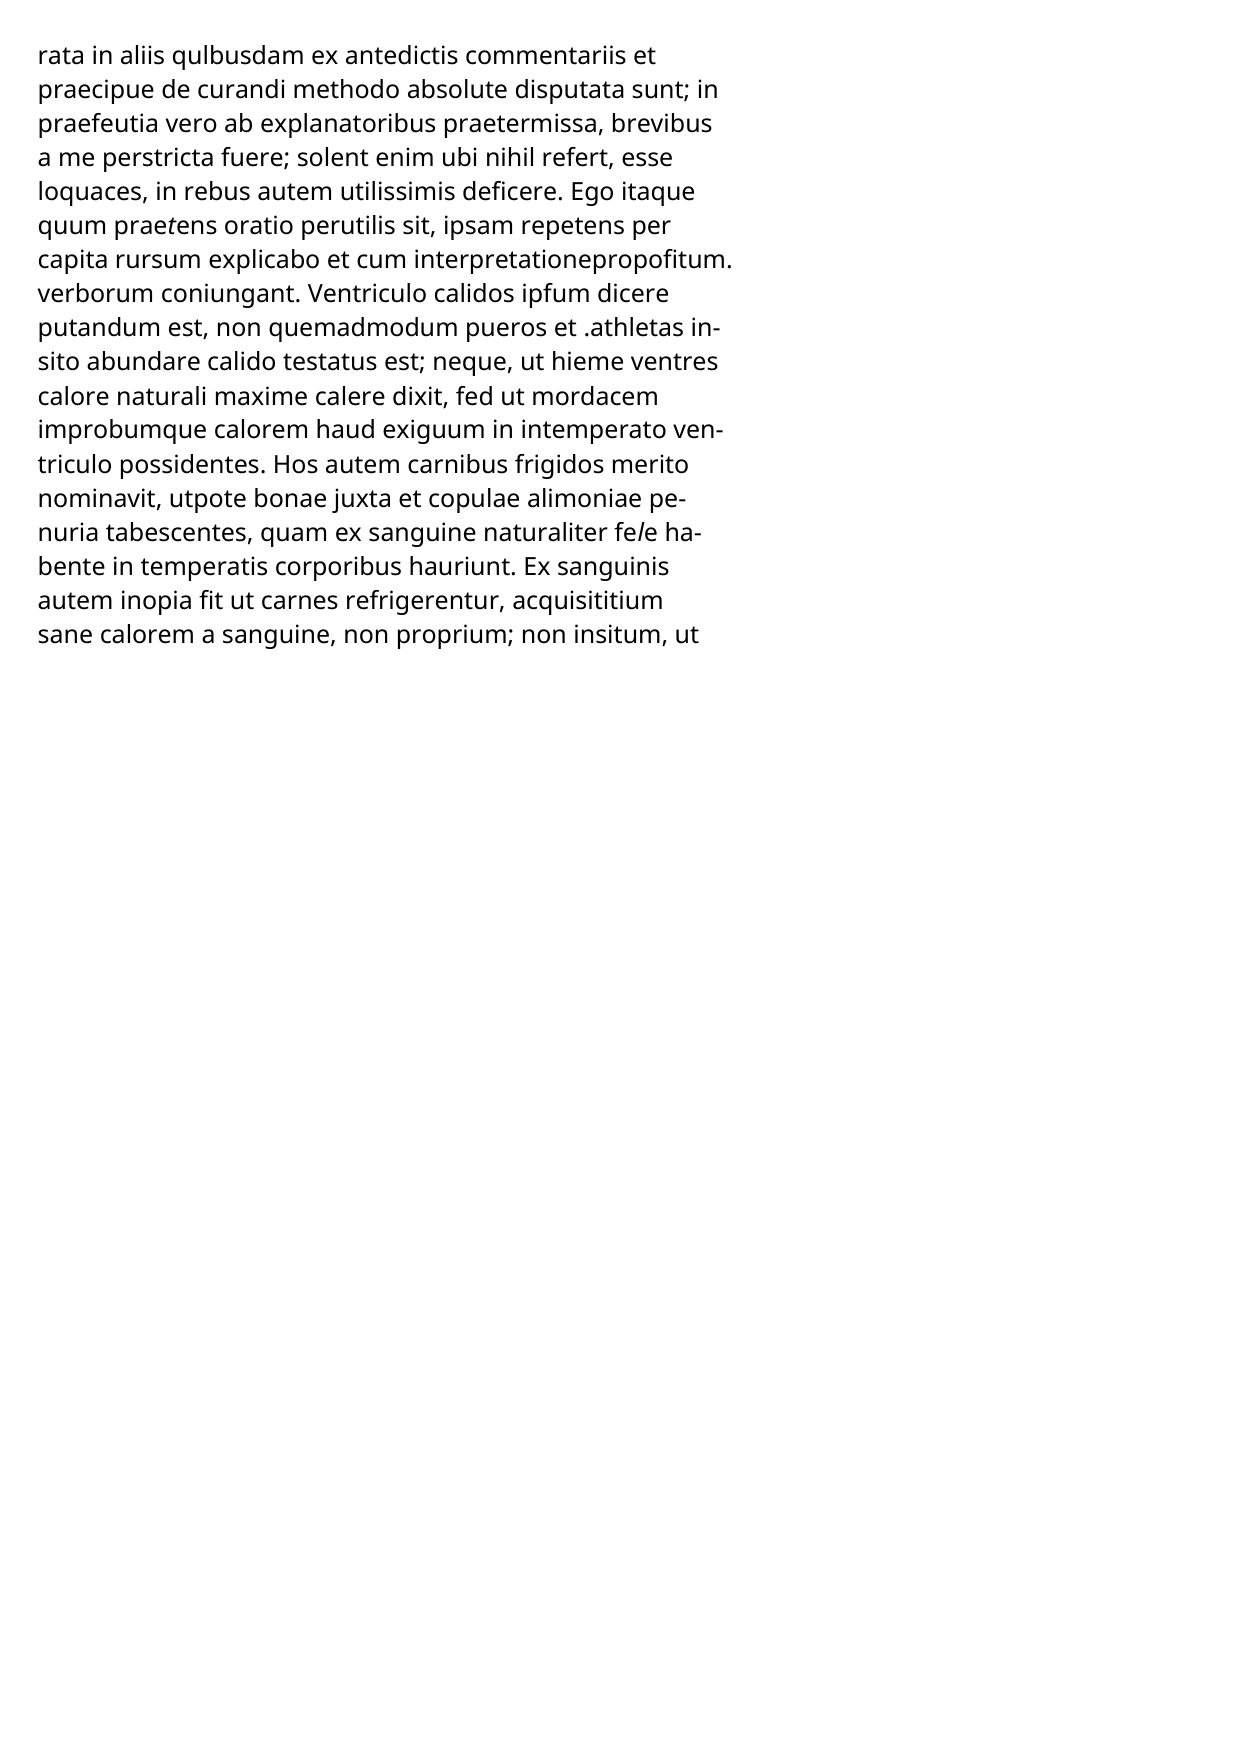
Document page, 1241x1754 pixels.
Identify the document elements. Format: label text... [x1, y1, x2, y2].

text rata in aliis qulbusdam ex antedictis commentariis et praecipue de curandi methodo absolute disputata sunt; in praefeutia vero ab explanatoribus praetermissa, brevibus a me perstricta fuere; solent enim ubi nihil refert, esse loquaces, in rebus autem utilissimis deficere. Ego itaque quum praetens oratio perutilis sit, ipsam repetens per capita rursum explicabo et cum interpretationepropofitum. verborum coniungant. Ventriculo calidos ipfum dicere putandum est, non quemadmodum pueros et .athletas in- sito abundare calido testatus est; neque, ut hieme ventres calore naturali maxime calere dixit, fed ut mordacem improbumque calorem haud exiguum in intemperato ven- triculo possidentes. Hos autem carnibus frigidos merito nominavit, utpote bonae juxta et copulae alimoniae pe- nuria tabescentes, quam ex sanguine naturaliter fele ha- bente in temperatis corporibus hauriunt. Ex sanguinis autem inopia fit ut carnes refrigerentur, acquisititium sane calorem a sanguine, non proprium; non insitum, ut [37, 37, 1203, 651]
